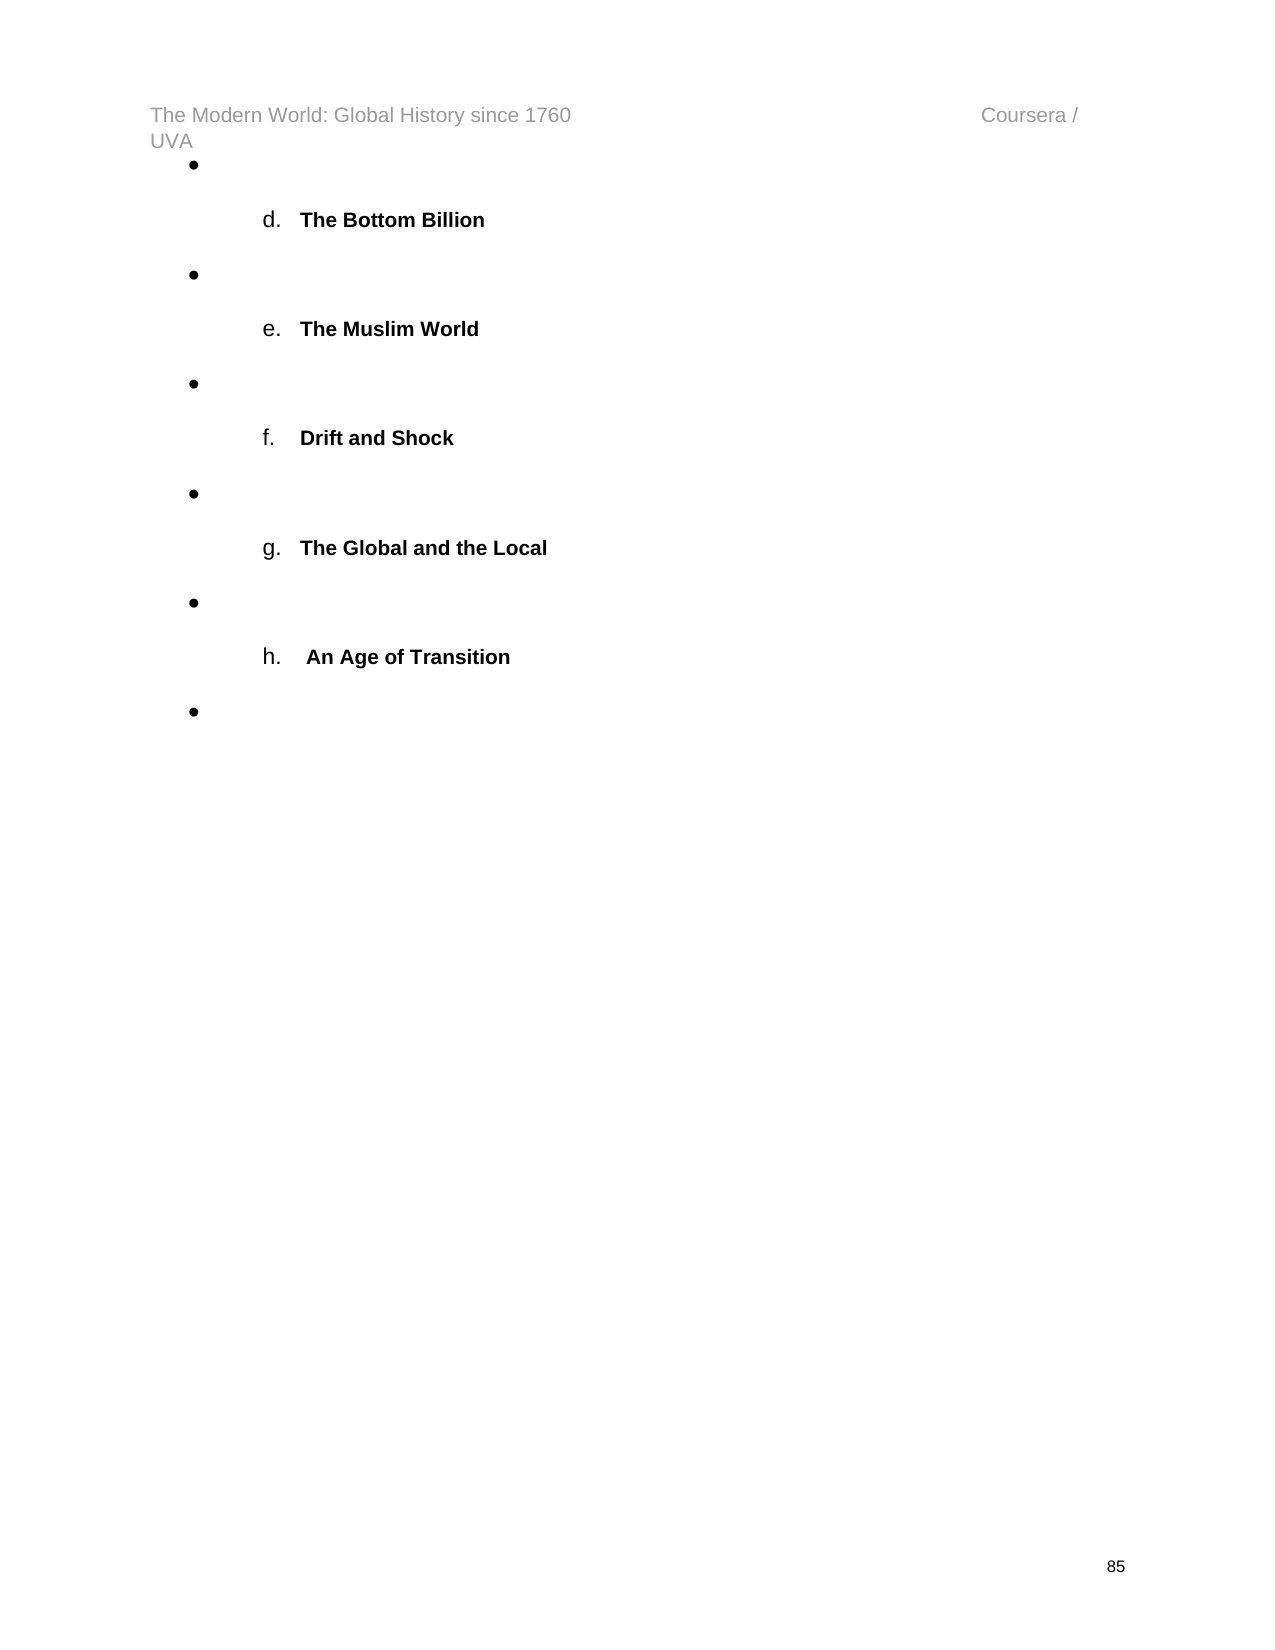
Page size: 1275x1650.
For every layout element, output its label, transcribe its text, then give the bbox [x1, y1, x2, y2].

list Drift and Shock [262, 425, 1125, 451]
list The Global and the Local [262, 534, 1125, 560]
list The Muslim World [262, 316, 1125, 341]
list An Age of Transition [262, 644, 1125, 669]
list The Bottom Billion [262, 206, 1125, 232]
